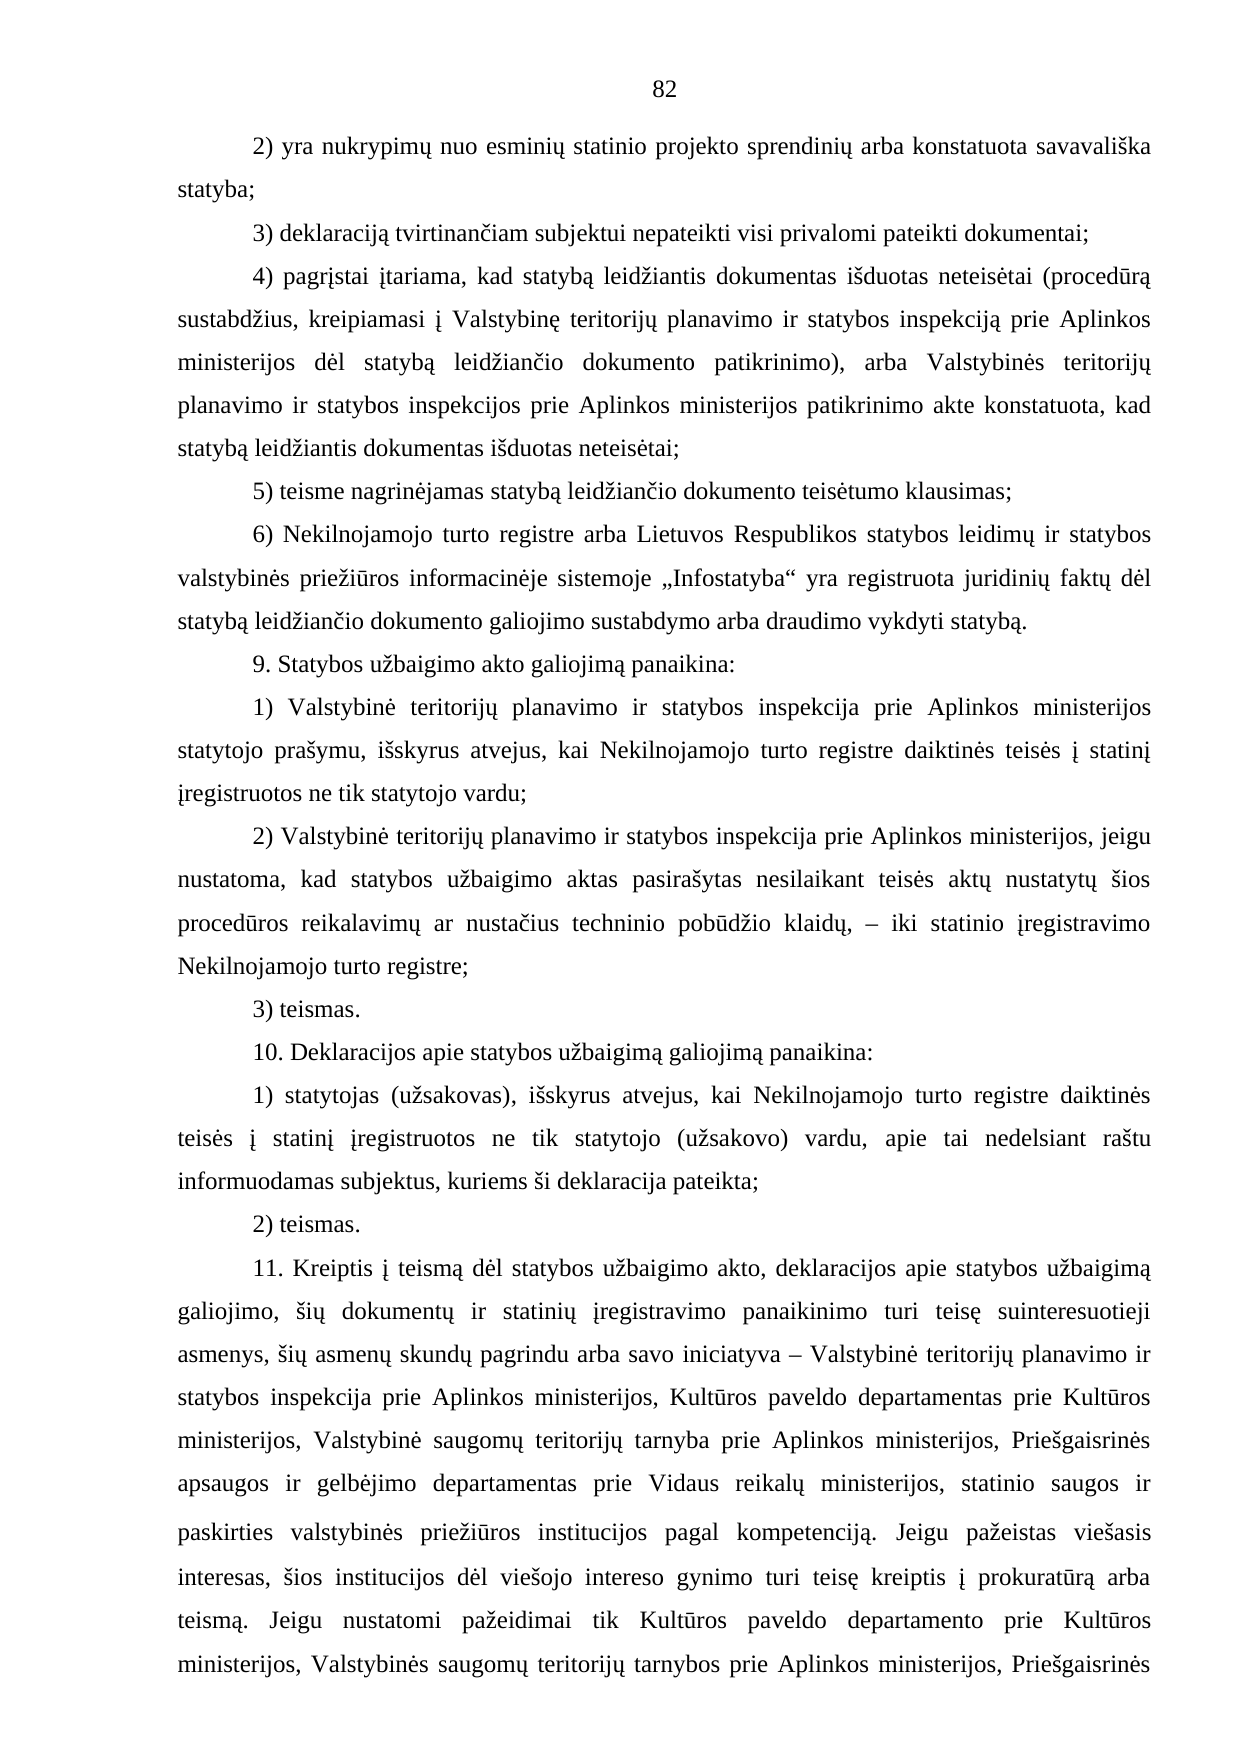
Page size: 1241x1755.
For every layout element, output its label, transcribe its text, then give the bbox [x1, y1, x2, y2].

text 9. Statybos užbaigimo akto galiojimą panaikina: [177, 649, 1152, 678]
text 3) teismas. [177, 994, 1152, 1023]
text 10. Deklaracijos apie statybos užbaigimą galiojimą panaikina: [177, 1037, 1152, 1066]
text 2) yra nukrypimų nuo esminių statinio projekto sprendinių arba konstatuota savavališka statyba; [177, 131, 1152, 203]
text 5) teisme nagrinėjamas statybą leidžiančio dokumento teisėtumo klausimas; [177, 476, 1152, 505]
text 1) statytojas (užsakovas), išskyrus atvejus, kai Nekilnojamojo turto registre daiktinės teisės į statinį įregistruotos ne tik statytojo (užsakovo) vardu, apie tai nedelsiant raštu informuodamas subjektus, kuriems ši deklaracija pateikta; [177, 1080, 1152, 1195]
text 2) teismas. [177, 1209, 1152, 1238]
text 6) Nekilnojamojo turto registre arba Lietuvos Respublikos statybos leidimų ir statybos valstybinės priežiūros informacinėje sistemoje „Infostatyba“ yra registruota juridinių faktų dėl statybą leidžiančio dokumento galiojimo sustabdymo arba draudimo vykdyti statybą. [177, 519, 1152, 634]
text 11. Kreiptis į teismą dėl statybos užbaigimo akto, deklaracijos apie statybos užbaigimą galiojimo, šių dokumentų ir statinių įregistravimo panaikinimo turi teisę suinteresuotieji asmenys, šių asmenų skundų pagrindu arba savo iniciatyva – Valstybinė teritorijų planavimo ir statybos inspekcija prie Aplinkos ministerijos, Kultūros paveldo departamentas prie Kultūros ministerijos, Valstybinė saugomų teritorijų tarnyba prie Aplinkos ministerijos, Priešgaisrinės apsaugos ir gelbėjimo departamentas prie Vidaus reikalų ministerijos, statinio saugos ir paskirties valstybinės priežiūros institucijos pagal kompetenciją. Jeigu pažeistas viešasis interesas, šios institucijos dėl viešojo intereso gynimo turi teisę kreiptis į prokuratūrą arba teismą. Jeigu nustatomi pažeidimai tik Kultūros paveldo departamento prie Kultūros ministerijos, Valstybinės saugomų teritorijų tarnybos prie Aplinkos ministerijos, Priešgaisrinės [177, 1253, 1152, 1677]
text 3) deklaraciją tvirtinančiam subjektui nepateikti visi privalomi pateikti dokumentai; [177, 218, 1152, 246]
text 1) Valstybinė teritorijų planavimo ir statybos inspekcija prie Aplinkos ministerijos statytojo prašymu, išskyrus atvejus, kai Nekilnojamojo turto registre daiktinės teisės į statinį įregistruotos ne tik statytojo vardu; [177, 692, 1152, 807]
text 4) pagrįstai įtariama, kad statybą leidžiantis dokumentas išduotas neteisėtai (procedūrą sustabdžius, kreipiamasi į Valstybinę teritorijų planavimo ir statybos inspekciją prie Aplinkos ministerijos dėl statybą leidžiančio dokumento patikrinimo), arba Valstybinės teritorijų planavimo ir statybos inspekcijos prie Aplinkos ministerijos patikrinimo akte konstatuota, kad statybą leidžiantis dokumentas išduotas neteisėtai; [177, 261, 1152, 462]
text 2) Valstybinė teritorijų planavimo ir statybos inspekcija prie Aplinkos ministerijos, jeigu nustatoma, kad statybos užbaigimo aktas pasirašytas nesilaikant teisės aktų nustatytų šios procedūros reikalavimų ar nustačius techninio pobūdžio klaidų, – iki statinio įregistravimo Nekilnojamojo turto registre; [177, 821, 1152, 979]
